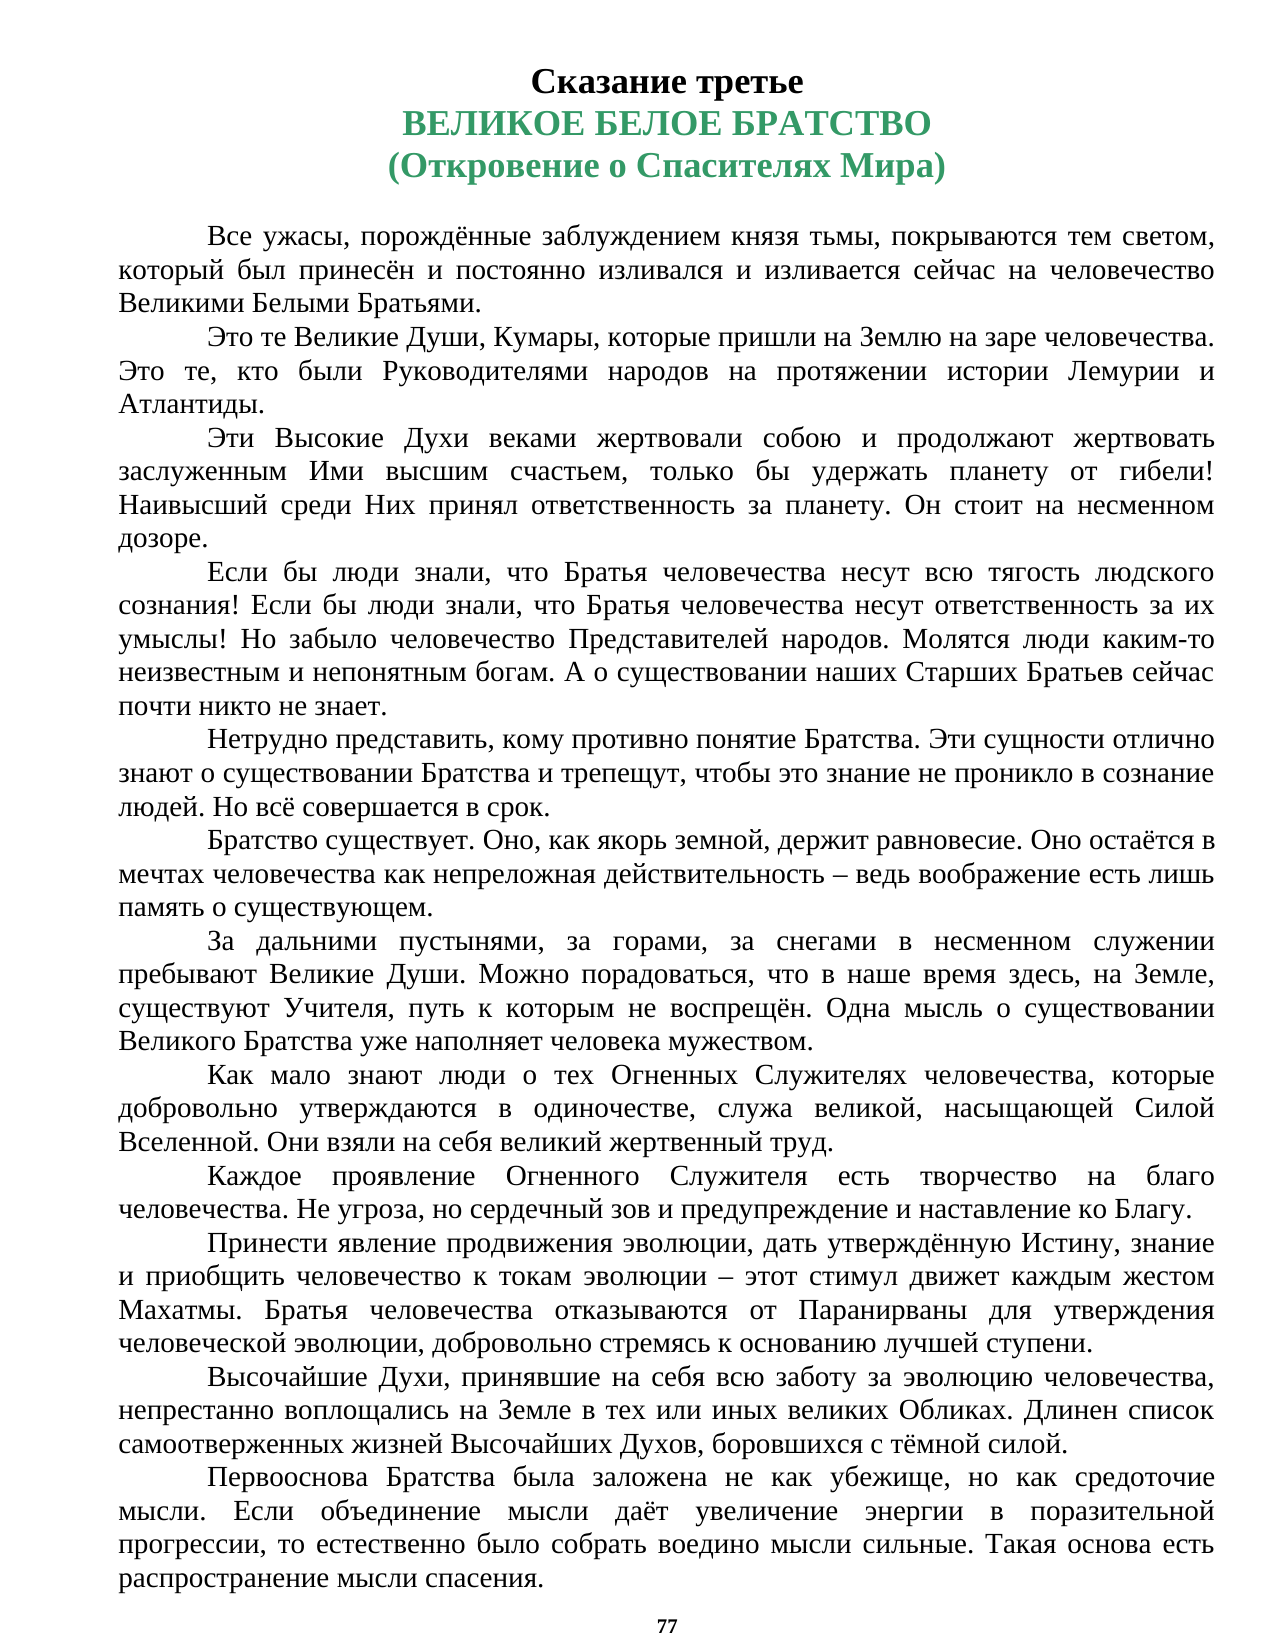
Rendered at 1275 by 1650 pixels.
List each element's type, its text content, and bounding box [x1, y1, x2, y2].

subtitle Сказание третье ВЕЛИКОЕ БЕЛОЕ БРАТСТВО (Откровение о Спасителях Мира) [118, 59, 1216, 185]
text Первооснова Братства была заложена не как убежище, но как средоточие мысли. Если объединение мысли даёт увеличение энергии в поразительной прогрессии, то естественно было собрать воедино мысли сильные. Такая основа есть распространение мысли спасения. [118, 1459, 1216, 1594]
text За дальними пустынями, за горами, за снегами в несменном служении пребывают Великие Души. Можно порадоваться, что в наше время здесь, на Земле, существуют Учителя, путь к которым не воспрещён. Одна мысль о существовании Великого Братства уже наполняет человека мужеством. [118, 923, 1216, 1057]
text Принести явление продвижения эволюции, дать утверждённую Истину, знание и приобщить человечество к токам эволюции – этот стимул движет каждым жестом Махатмы. Братья человечества отказываются от Паранирваны для утверждения человеческой эволюции, добровольно стремясь к основанию лучшей ступени. [118, 1225, 1216, 1359]
text Братство существует. Оно, как якорь земной, держит равновесие. Оно остаётся в мечтах человечества как непреложная действительность – ведь воображение есть лишь память о существующем. [118, 822, 1216, 923]
text Каждое проявление Огненного Служителя есть творчество на благо человечества. Не угроза, но сердечный зов и предупреждение и наставление ко Благу. [118, 1158, 1216, 1225]
text Эти Высокие Духи веками жертвовали собою и продолжают жертвовать заслуженным Ими высшим счастьем, только бы удержать планету от гибели! Наивысший среди Них принял ответственность за планету. Он стоит на несменном дозоре. [118, 420, 1216, 554]
text Все ужасы, порождённые заблуждением князя тьмы, покрываются тем светом, который был принесён и постоянно изливался и изливается сейчас на человечество Великими Белыми Братьями. [118, 218, 1216, 319]
text Как мало знают люди о тех Огненных Служителях человечества, которые добровольно утверждаются в одиночестве, служа великой, насыщающей Силой Вселенной. Они взяли на себя великий жертвенный труд. [118, 1057, 1216, 1158]
text Нетрудно представить, кому противно понятие Братства. Эти сущности отлично знают о существовании Братства и трепещут, чтобы это знание не проникло в сознание людей. Но всё совершается в срок. [118, 722, 1216, 822]
text Если бы люди знали, что Братья человечества несут всю тягость людского сознания! Если бы люди знали, что Братья человечества несут ответственность за их умыслы! Но забыло человечество Представителей народов. Молятся люди каким-то неизвестным и непонятным богам. А о существовании наших Старших Братьев сейчас почти никто не знает. [118, 554, 1216, 722]
text Высочайшие Духи, принявшие на себя всю заботу за эволюцию человечества, непрестанно воплощались на Земле в тех или иных великих Обликах. Длинен список самоотверженных жизней Высочайших Духов, боровшихся с тёмной силой. [118, 1359, 1216, 1459]
text Это те Великие Души, Кумары, которые пришли на Землю на заре человечества. Это те, кто были Руководителями народов на протяжении истории Лемурии и Атлантиды. [118, 319, 1216, 420]
